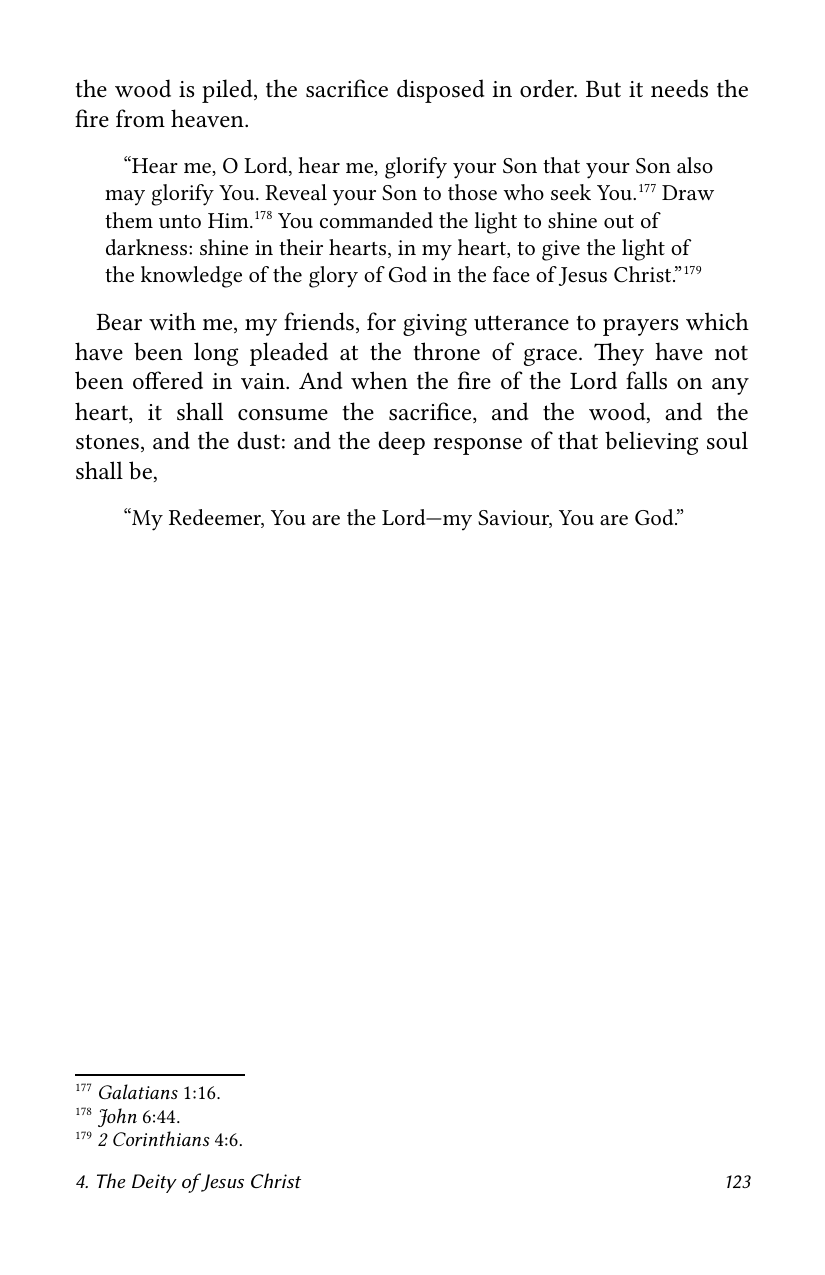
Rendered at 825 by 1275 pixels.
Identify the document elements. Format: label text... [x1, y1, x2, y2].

text 2 Corinthians 4:6. [75, 1128, 750, 1152]
text John 6:44. [75, 1104, 750, 1128]
text “Hear me, O Lord, hear me, glorify your Son that your Son also may glorify You. Reveal your Son to those who seek You. Draw them unto Him. You commanded the light to shine out of darkness: shine in their hearts, in my heart, to give the light of the knowledge of the glory of God in the face of Jesus Christ.” [105, 153, 720, 288]
text “My Redeemer, You are the Lord—my Saviour, You are God.” [105, 505, 720, 531]
text Bear with me, my friends, for giving utterance to prayers which have been long pleaded at the throne of grace. They have not been offered in vain. And when the fire of the Lord falls on any heart, it shall consume the sacrifice, and the wood, and the stones, and the dust: and the deep response of that believing soul shall be, [75, 308, 750, 486]
text the wood is piled, the sacrifice disposed in order. But it needs the fire from heaven. [75, 75, 750, 133]
text Galatians 1:16. [75, 1081, 750, 1104]
